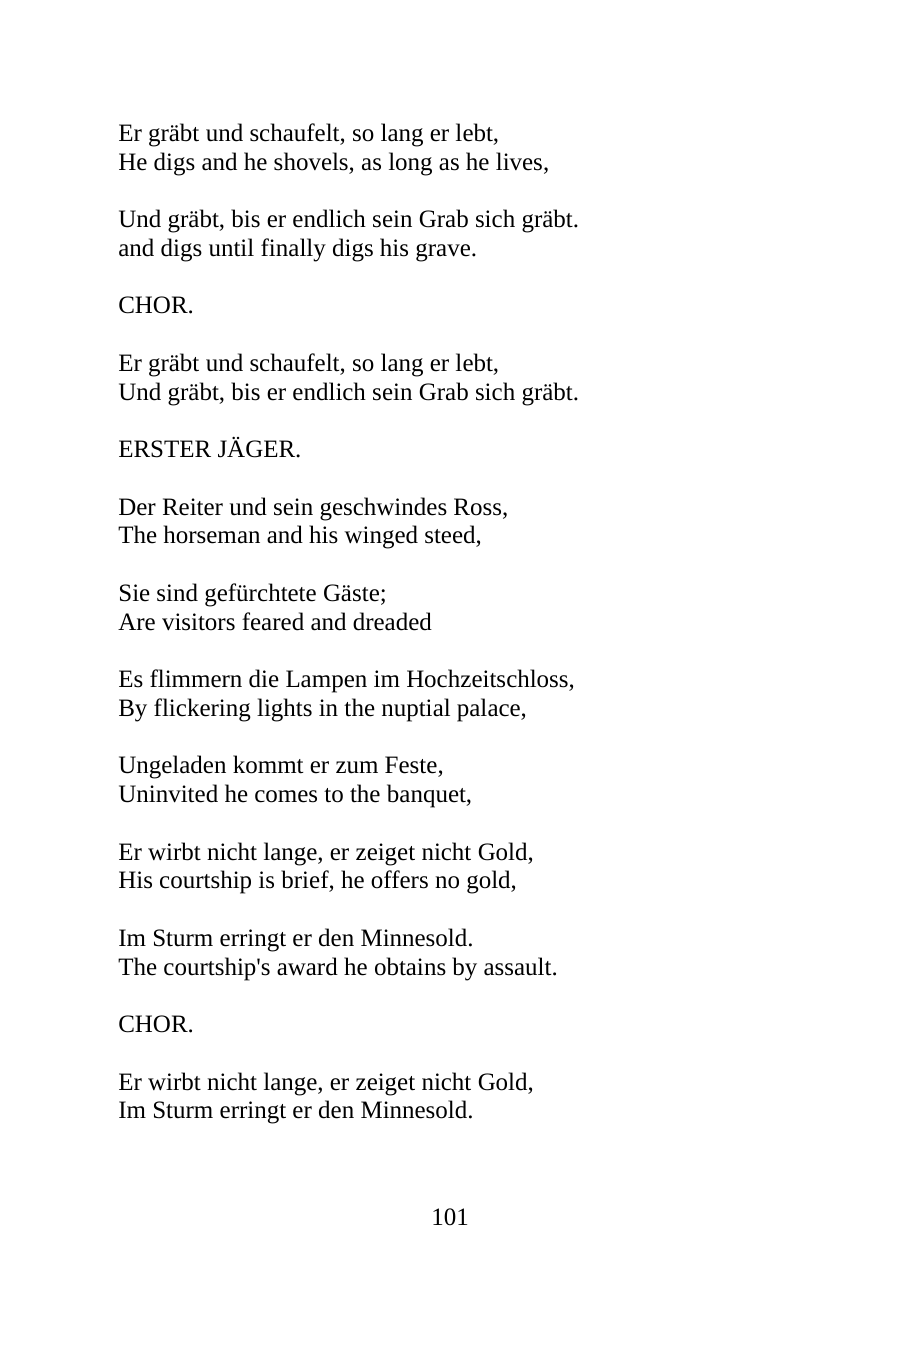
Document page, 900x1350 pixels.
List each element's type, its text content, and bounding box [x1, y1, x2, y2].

text The courtship's award he obtains by assault. [118, 952, 782, 981]
text Ungeladen kommt er zum Feste, [118, 751, 782, 779]
text and digs until finally digs his grave. [118, 233, 782, 262]
text Und gräbt, bis er endlich sein Grab sich gräbt. [118, 377, 782, 406]
text Und gräbt, bis er endlich sein Grab sich gräbt. [118, 204, 782, 233]
text Er wirbt nicht lange, er zeiget nicht Gold, [118, 1067, 782, 1096]
text Im Sturm erringt er den Minnesold. [118, 923, 782, 952]
text Der Reiter und sein geschwindes Ross, [118, 492, 782, 521]
text The horseman and his winged steed, [118, 521, 782, 549]
text Sie sind gefürchtete Gäste; [118, 578, 782, 607]
text Im Sturm erringt er den Minnesold. [118, 1096, 782, 1124]
text Er gräbt und schaufelt, so lang er lebt, [118, 118, 782, 147]
text Er gräbt und schaufelt, so lang er lebt, [118, 348, 782, 377]
text Er wirbt nicht lange, er zeiget nicht Gold, [118, 837, 782, 866]
text CHOR. [118, 1009, 782, 1038]
text Are visitors feared and dreaded [118, 607, 782, 636]
text Uninvited he comes to the banquet, [118, 779, 782, 808]
text His courtship is brief, he offers no gold, [118, 866, 782, 894]
text Es flimmern die Lampen im Hochzeitschloss, [118, 664, 782, 693]
text By flickering lights in the nuptial palace, [118, 693, 782, 722]
text CHOR. [118, 291, 782, 319]
text He digs and he shovels, as long as he lives, [118, 147, 782, 176]
text ERSTER JÄGER. [118, 434, 782, 463]
